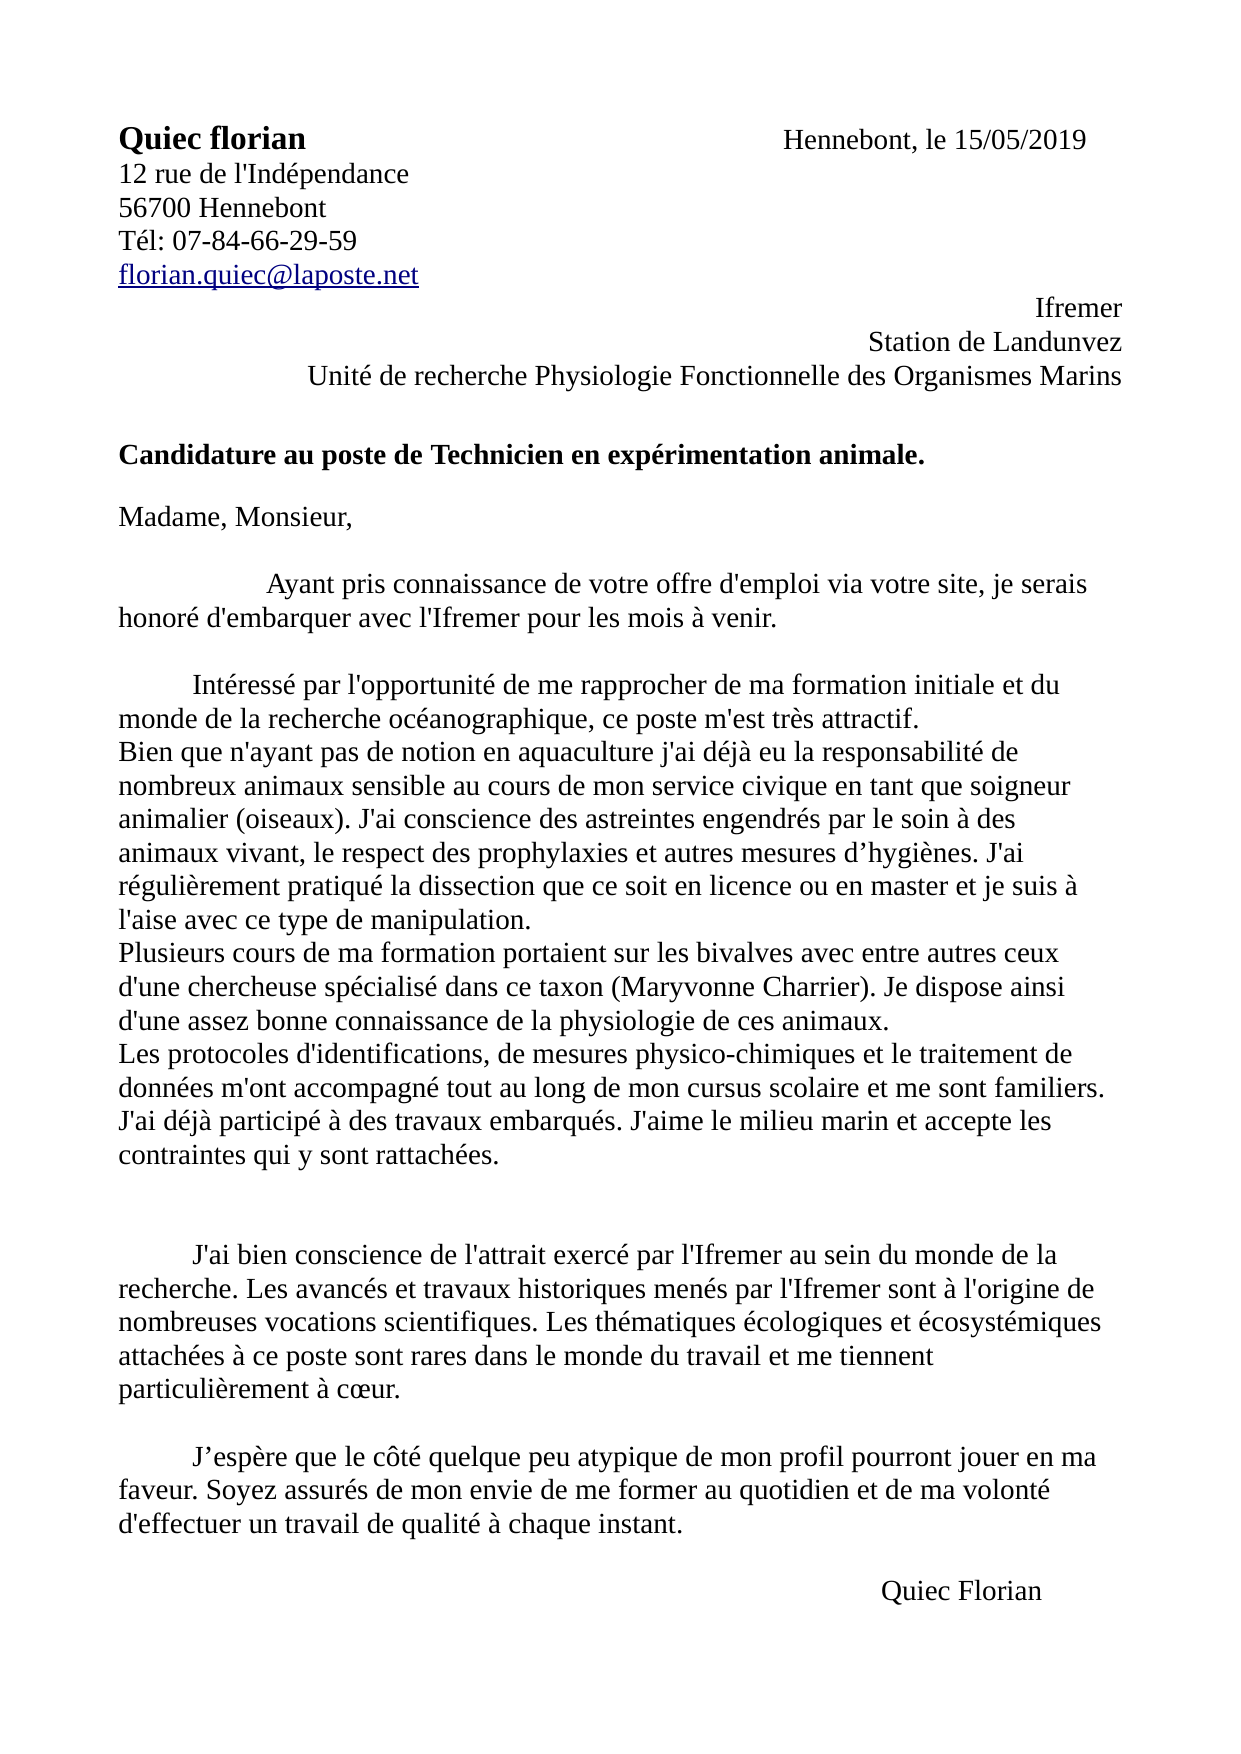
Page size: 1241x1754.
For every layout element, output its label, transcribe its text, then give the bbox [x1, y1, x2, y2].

text Quiec Florian [118, 1573, 1122, 1606]
text florian.quiec@laposte.net [118, 257, 1122, 291]
text Unité de recherche Physiologie Fonctionnelle des Organismes Marins [118, 358, 1122, 391]
text Plusieurs cours de ma formation portaient sur les bivalves avec entre autres ceux d'une chercheuse spécialisé dans ce taxon (Maryvonne Charrier). Je dispose ainsi d'une assez bonne connaissance de la physiologie de ces animaux. [118, 936, 1122, 1036]
text Tél: 07-84-66-29-59 [118, 223, 1122, 257]
text Ayant pris connaissance de votre offre d'emploi via votre site, je serais honoré d'embarquer avec l'Ifremer pour les mois à venir. [118, 567, 1122, 634]
text Les protocoles d'identifications, de mesures physico-chimiques et le traitement de données m'ont accompagné tout au long de mon cursus scolaire et me sont familiers. [118, 1036, 1122, 1103]
text Quiec florian Hennebont, le 15/05/2019 [118, 118, 1122, 156]
text 56700 Hennebont [118, 190, 1122, 223]
text J'ai déjà participé à des travaux embarqués. J'aime le milieu marin et accepte les contraintes qui y sont rattachées. [118, 1103, 1122, 1170]
text 12 rue de l'Indépendance [118, 156, 1122, 190]
text Station de Landunvez [118, 324, 1122, 358]
text Ifremer [118, 291, 1122, 324]
text J’espère que le côté quelque peu atypique de mon profil pourront jouer en ma faveur. Soyez assurés de mon envie de me former au quotidien et de ma volonté d'effectuer un travail de qualité à chaque instant. [118, 1439, 1122, 1539]
text J'ai bien conscience de l'attrait exercé par l'Ifremer au sein du monde de la recherche. Les avancés et travaux historiques menés par l'Ifremer sont à l'origine de nombreuses vocations scientifiques. Les thématiques écologiques et écosystémiques attachées à ce poste sont rares dans le monde du travail et me tiennent particulièrement à cœur. [118, 1237, 1122, 1405]
text Madame, Monsieur, [118, 499, 1122, 533]
text Candidature au poste de Technicien en expérimentation animale. [118, 437, 1122, 471]
text Bien que n'ayant pas de notion en aquaculture j'ai déjà eu la responsabilité de nombreux animaux sensible au cours de mon service civique en tant que soigneur animalier (oiseaux). J'ai conscience des astreintes engendrés par le soin à des animaux vivant, le respect des prophylaxies et autres mesures d’hygiènes. J'ai régulièrement pratiqué la dissection que ce soit en licence ou en master et je suis à l'aise avec ce type de manipulation. [118, 734, 1122, 936]
text Intéressé par l'opportunité de me rapprocher de ma formation initiale et du monde de la recherche océanographique, ce poste m'est très attractif. [118, 667, 1122, 734]
